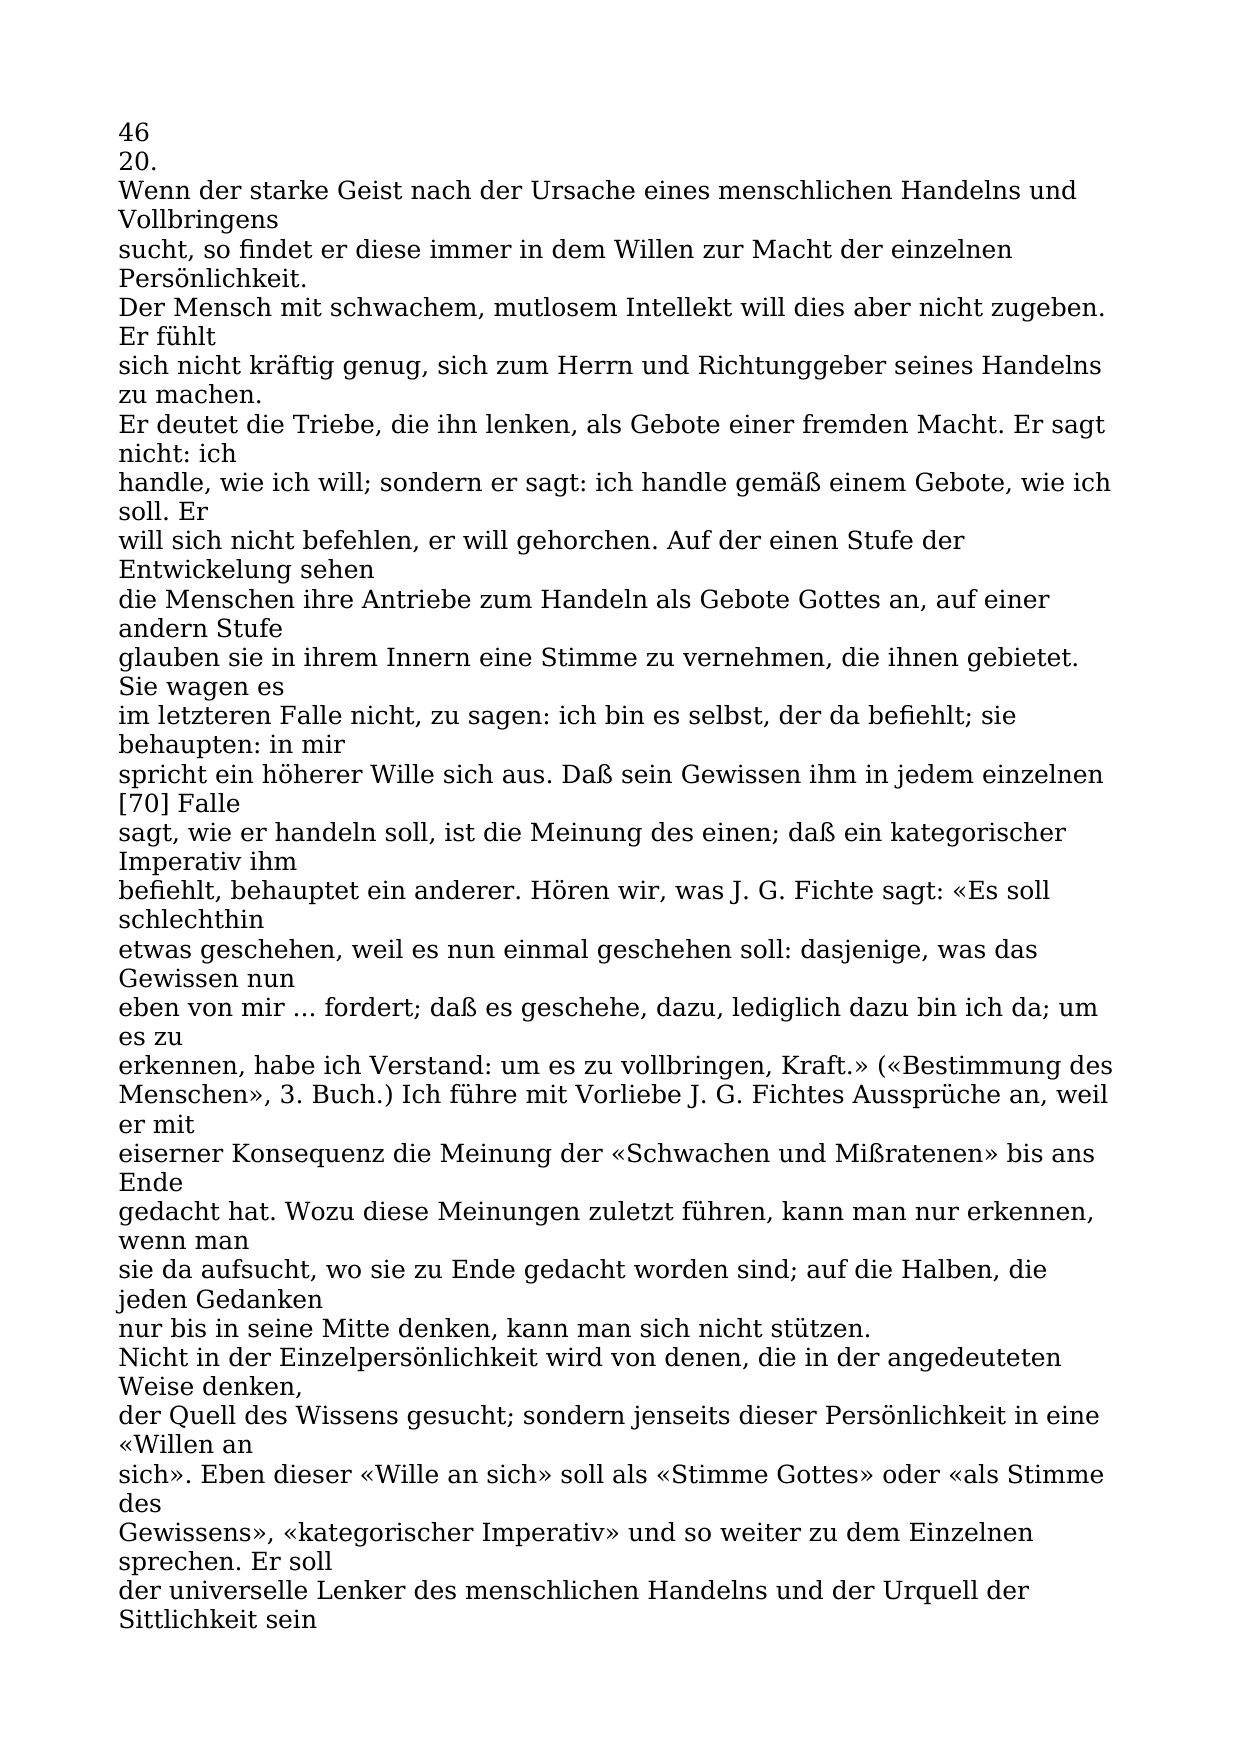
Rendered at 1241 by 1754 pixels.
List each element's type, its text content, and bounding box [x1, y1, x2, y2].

text befiehlt, behauptet ein anderer. Hören wir, was J. G. Fichte sagt: «Es soll schlechthin [118, 876, 1122, 935]
text etwas geschehen, weil es nun einmal geschehen soll: dasjenige, was das Gewissen nun [118, 935, 1122, 993]
text eiserner Konsequenz die Meinung der «Schwachen und Mißratenen» bis ans Ende [118, 1139, 1122, 1197]
text handle, wie ich will; sondern er sagt: ich handle gemäß einem Gebote, wie ich soll. Er [118, 468, 1122, 526]
text erkennen, habe ich Verstand: um es zu vollbringen, Kraft.» («Bestimmung des [118, 1051, 1122, 1081]
text der universelle Lenker des menschlichen Handelns und der Urquell der Sittlichkeit sein [118, 1576, 1122, 1635]
text Gewissens», «kategorischer Imperativ» und so weiter zu dem Einzelnen sprechen. Er soll [118, 1518, 1122, 1576]
text sie da aufsucht, wo sie zu Ende gedacht worden sind; auf die Halben, die jeden Gedanken [118, 1256, 1122, 1314]
text 46 [118, 118, 1122, 147]
text sich». Eben dieser «Wille an sich» soll als «Stimme Gottes» oder «als Stimme des [118, 1460, 1122, 1518]
text im letzteren Falle nicht, zu sagen: ich bin es selbst, der da befiehlt; sie behaupten: in mir [118, 701, 1122, 760]
text Der Mensch mit schwachem, mutlosem Intellekt will dies aber nicht zugeben. Er fühlt [118, 293, 1122, 351]
text 20. [118, 147, 1122, 176]
text Nicht in der Einzelpersönlichkeit wird von denen, die in der angedeuteten Weise denken, [118, 1343, 1122, 1401]
text sagt, wie er handeln soll, ist die Meinung des einen; daß ein kategorischer Imperativ ihm [118, 818, 1122, 876]
text Menschen», 3. Buch.) Ich führe mit Vorliebe J. G. Fichtes Aussprüche an, weil er mit [118, 1081, 1122, 1139]
text nur bis in seine Mitte denken, kann man sich nicht stützen. [118, 1314, 1122, 1343]
text Wenn der starke Geist nach der Ursache eines menschlichen Handelns und Vollbringens [118, 176, 1122, 235]
text die Menschen ihre Antriebe zum Handeln als Gebote Gottes an, auf einer andern Stufe [118, 585, 1122, 643]
text der Quell des Wissens gesucht; sondern jenseits dieser Persönlichkeit in eine «Willen an [118, 1401, 1122, 1460]
text spricht ein höherer Wille sich aus. Daß sein Gewissen ihm in jedem einzelnen [70] Falle [118, 760, 1122, 818]
text glauben sie in ihrem Innern eine Stimme zu vernehmen, die ihnen gebietet. Sie wagen es [118, 643, 1122, 701]
text gedacht hat. Wozu diese Meinungen zuletzt führen, kann man nur erkennen, wenn man [118, 1197, 1122, 1256]
text eben von mir ... fordert; daß es geschehe, dazu, lediglich dazu bin ich da; um es zu [118, 993, 1122, 1051]
text sich nicht kräftig genug, sich zum Herrn und Richtunggeber seines Handelns zu machen. [118, 351, 1122, 410]
text will sich nicht befehlen, er will gehorchen. Auf der einen Stufe der Entwickelung sehen [118, 526, 1122, 585]
text sucht, so findet er diese immer in dem Willen zur Macht der einzelnen Persönlichkeit. [118, 235, 1122, 293]
text Er deutet die Triebe, die ihn lenken, als Gebote einer fremden Macht. Er sagt nicht: ich [118, 410, 1122, 468]
